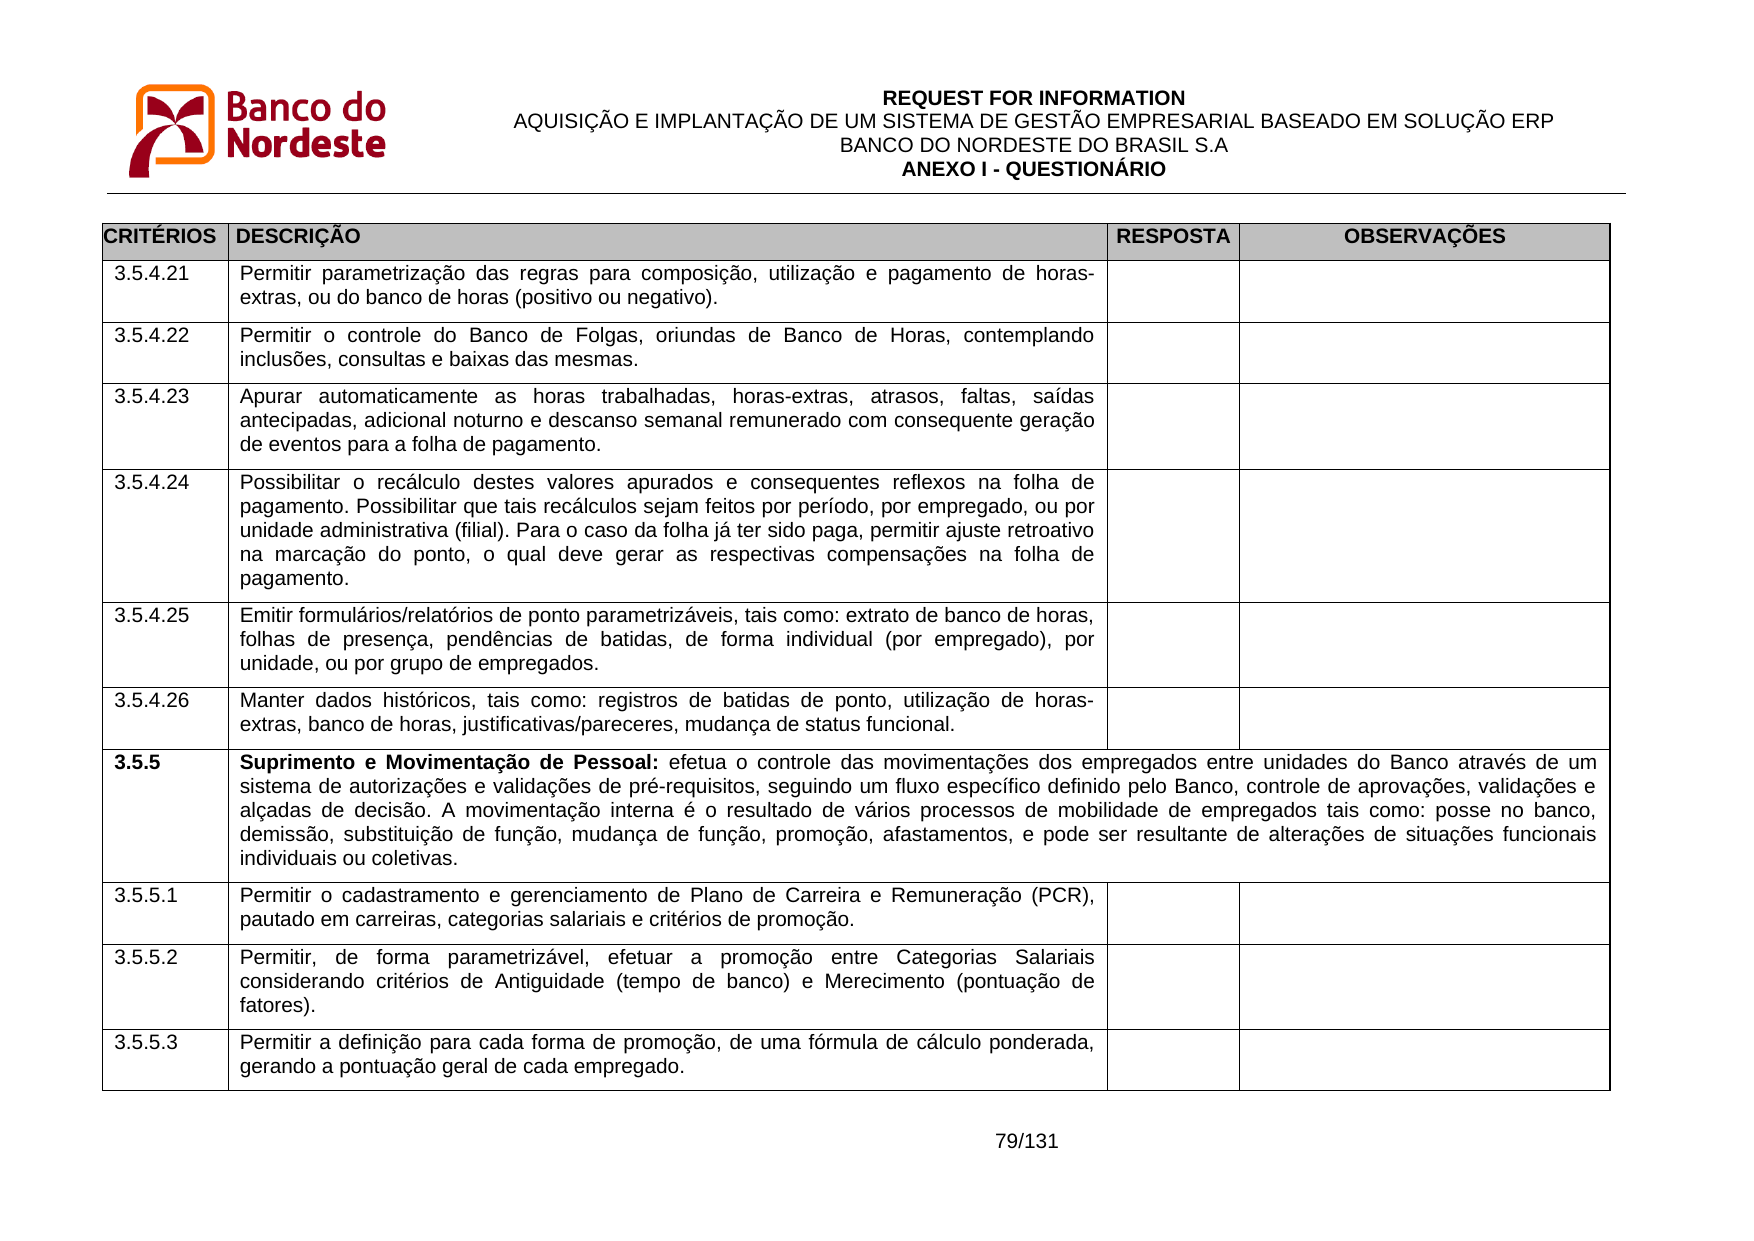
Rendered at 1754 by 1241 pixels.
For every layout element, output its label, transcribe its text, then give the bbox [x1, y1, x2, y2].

table_cell [1108, 384, 1239, 468]
table_cell [1240, 945, 1609, 1029]
table_cell [1240, 470, 1609, 602]
table_cell Possibilitar o recálculo destes valores apurados e consequentes reflexos na folha de pagamento. Possibilitar que tais recálculos sejam feitos por período, por empregado, ou por unidade administrativa (filial). Para o caso da folha já ter sido paga, permitir ajuste retroativo na marcação do ponto, o qual deve gerar as respectivas compensações na folha de pagamento. [229, 470, 1107, 602]
table_cell [103, 1030, 228, 1090]
table_cell [103, 603, 228, 687]
table_cell Permitir parametrização das regras para composição, utilização e pagamento de horas-extras, ou do banco de horas (positivo ou negativo). [229, 261, 1107, 322]
table_cell [1240, 323, 1609, 383]
table_cell Permitir o controle do Banco de Folgas, oriundas de Banco de Horas, contemplando inclusões, consultas e baixas das mesmas. [229, 323, 1107, 383]
table_cell [1108, 470, 1239, 602]
table_cell Emitir formulários/relatórios de ponto parametrizáveis, tais como: extrato de banco de horas, folhas de presença, pendências de batidas, de forma individual (por empregado), por unidade, ou por grupo de empregados. [229, 603, 1107, 687]
table_cell [103, 750, 228, 882]
table_cell [1108, 883, 1239, 943]
table_header CRITÉRIOS [103, 224, 228, 260]
table_cell [103, 688, 228, 749]
table_cell [1240, 1030, 1609, 1090]
table_cell [103, 384, 228, 468]
table_cell Suprimento e Movimentação de Pessoal: efetua o controle das movimentações dos empregados entre unidades do Banco através de um sistema de autorizações e validações de pré-requisitos, seguindo um fluxo específico definido pelo Banco, controle de aprovações, validações e alçadas de decisão. A movimentação interna é o resultado de vários processos de mobilidade de empregados tais como: posse no banco, demissão, substituição de função, mudança de função, promoção, afastamentos, e pode ser resultante de alterações de situações funcionais individuais ou coletivas. [229, 750, 1609, 882]
table_cell [103, 470, 228, 602]
table_cell [1108, 261, 1239, 322]
table_cell Manter dados históricos, tais como: registros de batidas de ponto, utilização de horas-extras, banco de horas, justificativas/pareceres, mudança de status funcional. [229, 688, 1107, 749]
table_cell [1240, 603, 1609, 687]
table_cell Apurar automaticamente as horas trabalhadas, horas-extras, atrasos, faltas, saídas antecipadas, adicional noturno e descanso semanal remunerado com consequente geração de eventos para a folha de pagamento. [229, 384, 1107, 468]
table_cell [1108, 603, 1239, 687]
table_cell [1108, 688, 1239, 749]
table_header RESPOSTA [1108, 224, 1239, 260]
table_cell [1240, 384, 1609, 468]
table_cell [1108, 1030, 1239, 1090]
table_header DESCRIÇÃO [229, 224, 1107, 260]
table_cell [1108, 323, 1239, 383]
table_header OBSERVAÇÕES [1240, 224, 1609, 260]
table_cell [103, 945, 228, 1029]
table_cell Permitir o cadastramento e gerenciamento de Plano de Carreira e Remuneração (PCR), pautado em carreiras, categorias salariais e critérios de promoção. [229, 883, 1107, 943]
table_cell [1108, 945, 1239, 1029]
table_cell [103, 883, 228, 943]
table_cell Permitir, de forma parametrizável, efetuar a promoção entre Categorias Salariais considerando critérios de Antiguidade (tempo de banco) e Merecimento (pontuação de fatores). [229, 945, 1107, 1029]
table_cell [103, 323, 228, 383]
table_cell [1240, 261, 1609, 322]
table_cell [1240, 688, 1609, 749]
table_cell [1240, 883, 1609, 943]
table_cell [103, 261, 228, 322]
table_cell Permitir a definição para cada forma de promoção, de uma fórmula de cálculo ponderada, gerando a pontuação geral de cada empregado. [229, 1030, 1107, 1090]
